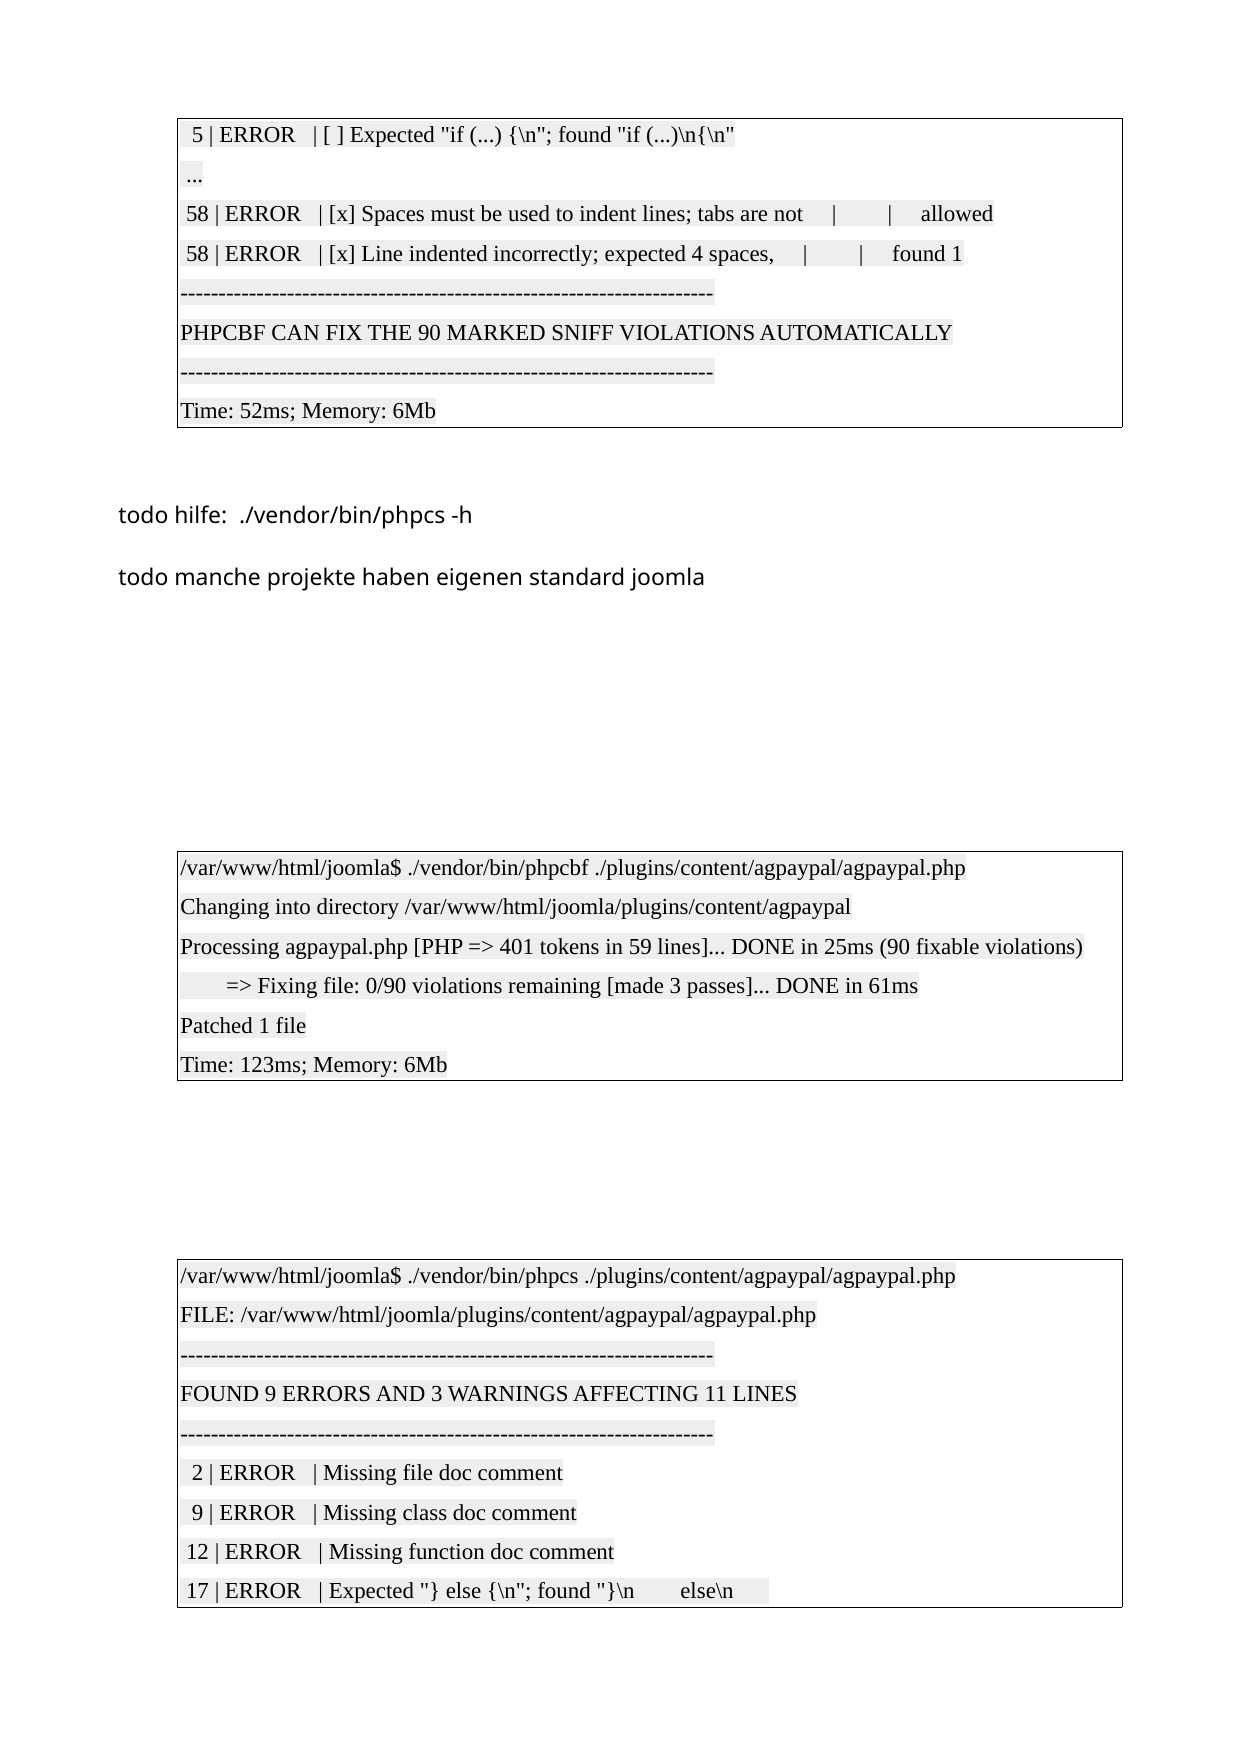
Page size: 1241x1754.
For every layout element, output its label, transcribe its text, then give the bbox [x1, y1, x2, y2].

text /var/www/html/joomla$ ./vendor/bin/phpcs ./plugins/content/agpaypal/agpaypal.php FILE: /var/www/html/joomla/plugins/content/agpaypal/agpaypal.php ---------------------------------------------------------------------- FOUND 9 ERRORS AND 3 WARNINGS AFFECTING 11 LINES ---------------------------------------------------------------------- 2 | ERROR | Missing file doc comment 9 | ERROR | Missing class doc comment 12 | ERROR | Missing function doc comment 17 | ERROR | Expected "} else {\n"; found "}\n else\n [178, 1260, 1122, 1607]
text todo hilfe: ./vendor/bin/phpcs -h [118, 499, 1122, 530]
text todo manche projekte haben eigenen standard joomla [118, 561, 1122, 592]
text /var/www/html/joomla$ ./vendor/bin/phpcbf ./plugins/content/agpaypal/agpaypal.php Changing into directory /var/www/html/joomla/plugins/content/agpaypal Processing agpaypal.php [PHP => 401 tokens in 59 lines]... DONE in 25ms (90 fixable violations) => Fixing file: 0/90 violations remaining [made 3 passes]... DONE in 61ms Patched 1 file Time: 123ms; Memory: 6Mb [178, 852, 1122, 1080]
text 5 | ERROR | [ ] Expected "if (...) {\n"; found "if (...)\n{\n" ... 58 | ERROR | [x] Spaces must be used to indent lines; tabs are not | | allowed 58 | ERROR | [x] Line indented incorrectly; expected 4 spaces, | | found 1 ---------------------------------------------------------------------- PHPCBF CAN FIX THE 90 MARKED SNIFF VIOLATIONS AUTOMATICALLY ---------------------------------------------------------------------- Time: 52ms; Memory: 6Mb [178, 119, 1122, 427]
